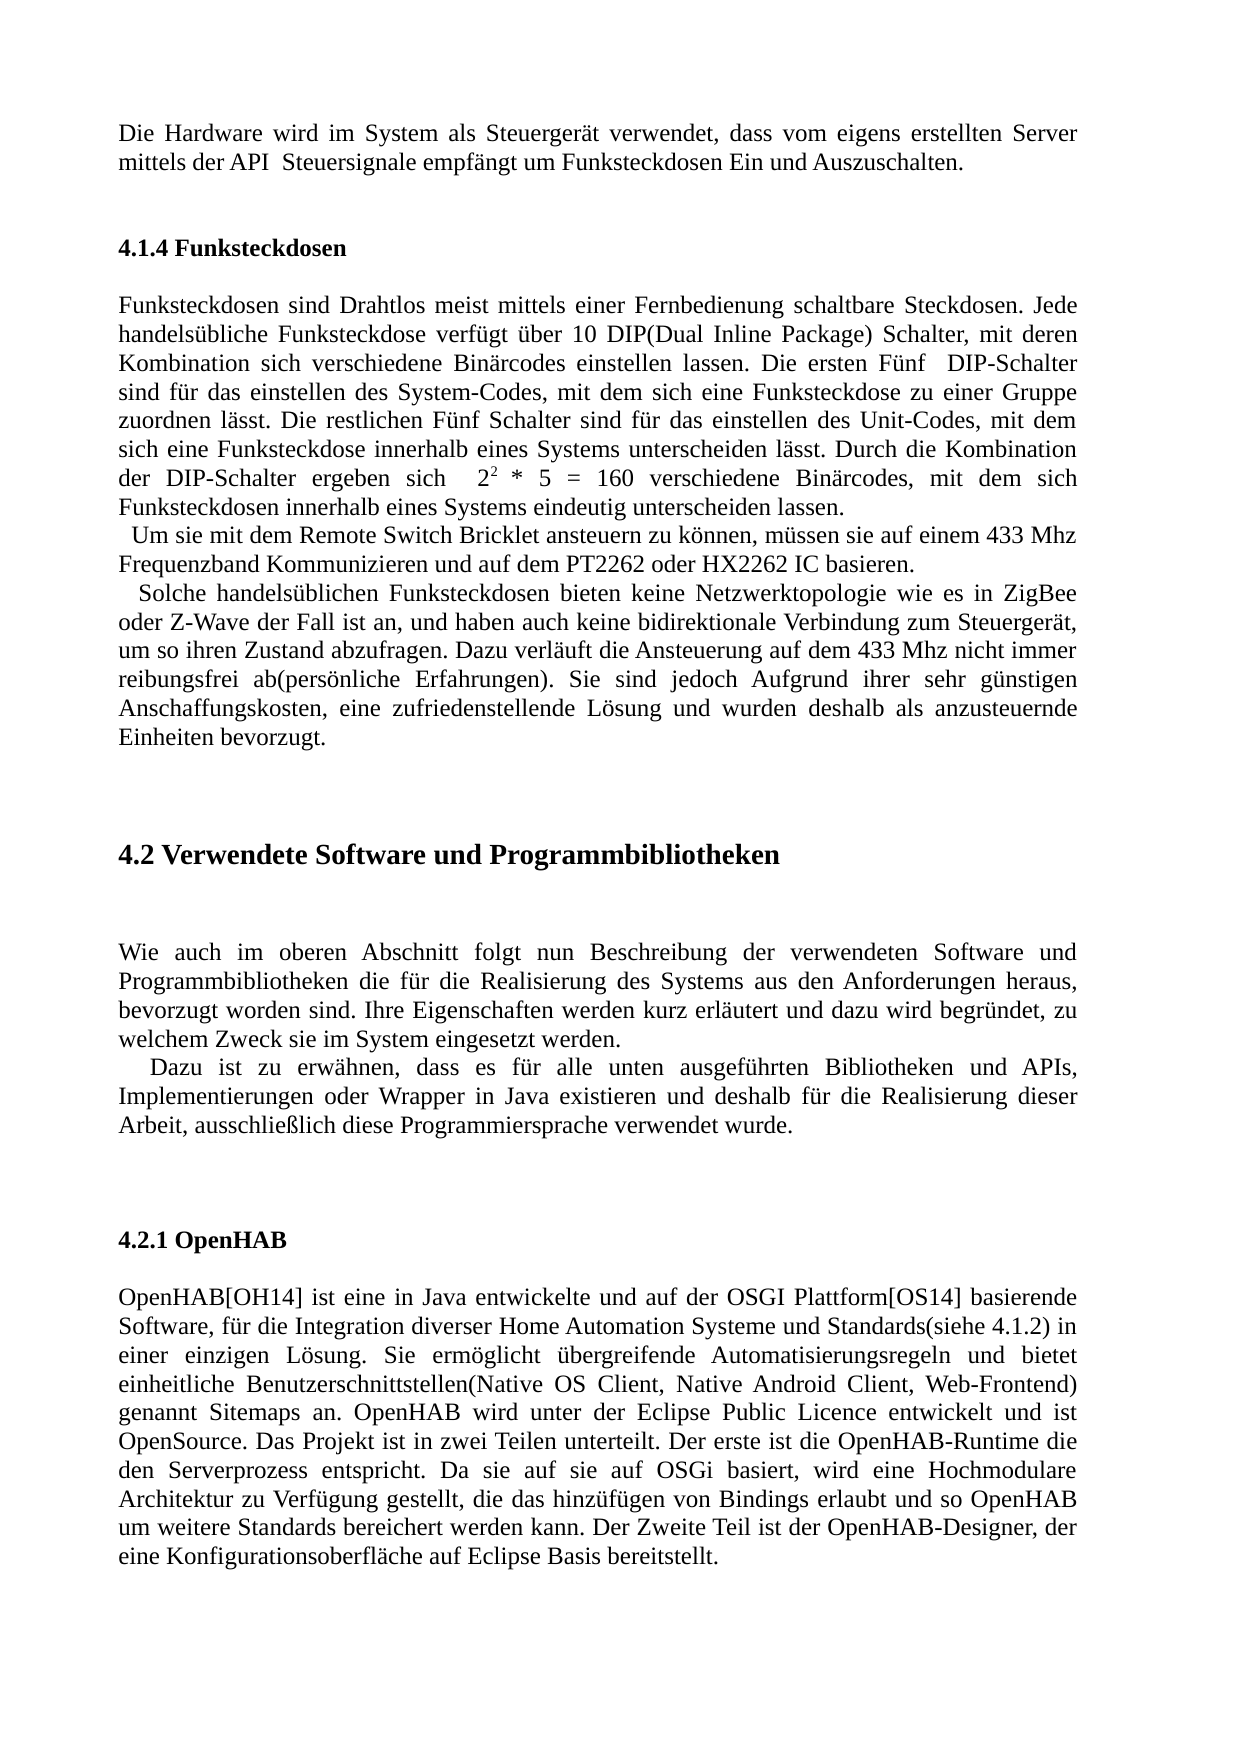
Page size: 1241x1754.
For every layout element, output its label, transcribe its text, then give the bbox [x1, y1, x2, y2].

text Funksteckdosen sind Drahtlos meist mittels einer Fernbedienung schaltbare Steckdosen. Jede handelsübliche Funksteckdose verfügt über 10 DIP(Dual Inline Package) Schalter, mit deren Kombination sich verschiedene Binärcodes einstellen lassen. Die ersten Fünf DIP-Schalter sind für das einstellen des System-Codes, mit dem sich eine Funksteckdose zu einer Gruppe zuordnen lässt. Die restlichen Fünf Schalter sind für das einstellen des Unit-Codes, mit dem sich eine Funksteckdose innerhalb eines Systems unterscheiden lässt. Durch die Kombination der DIP-Schalter ergeben sich 22 * 5 = 160 verschiedene Binärcodes, mit dem sich Funksteckdosen innerhalb eines Systems eindeutig unterscheiden lassen. [118, 291, 1078, 521]
text 4.2.1 OpenHAB [118, 1225, 1078, 1254]
text 4.1.4 Funksteckdosen [118, 233, 1078, 262]
text Wie auch im oberen Abschnitt folgt nun Beschreibung der verwendeten Software und Programmbibliotheken die für die Realisierung des Systems aus den Anforderungen heraus, bevorzugt worden sind. Ihre Eigenschaften werden kurz erläutert und dazu wird begründet, zu welchem Zweck sie im System eingesetzt werden. [118, 937, 1078, 1052]
text Dazu ist zu erwähnen, dass es für alle unten ausgeführten Bibliotheken und APIs, Implementierungen oder Wrapper in Java existieren und deshalb für die Realisierung dieser Arbeit, ausschließlich diese Programmiersprache verwendet wurde. [118, 1052, 1078, 1139]
text OpenHAB[OH14] ist eine in Java entwickelte und auf der OSGI Plattform[OS14] basierende Software, für die Integration diverser Home Automation Systeme und Standards(siehe 4.1.2) in einer einzigen Lösung. Sie ermöglicht übergreifende Automatisierungsregeln und bietet einheitliche Benutzerschnittstellen(Native OS Client, Native Android Client, Web-Frontend) genannt Sitemaps an. OpenHAB wird unter der Eclipse Public Licence entwickelt und ist OpenSource. Das Projekt ist in zwei Teilen unterteilt. Der erste ist die OpenHAB-Runtime die den Serverprozess entspricht. Da sie auf sie auf OSGi basiert, wird eine Hochmodulare Architektur zu Verfügung gestellt, die das hinzüfügen von Bindings erlaubt und so OpenHAB um weitere Standards bereichert werden kann. Der Zweite Teil ist der OpenHAB-Designer, der eine Konfigurationsoberfläche auf Eclipse Basis bereitstellt. [118, 1282, 1078, 1570]
text Solche handelsüblichen Funksteckdosen bieten keine Netzwerktopologie wie es in ZigBee oder Z-Wave der Fall ist an, und haben auch keine bidirektionale Verbindung zum Steuergerät, um so ihren Zustand abzufragen. Dazu verläuft die Ansteuerung auf dem 433 Mhz nicht immer reibungsfrei ab(persönliche Erfahrungen). Sie sind jedoch Aufgrund ihrer sehr günstigen Anschaffungskosten, eine zufriedenstellende Lösung und wurden deshalb als anzusteuernde Einheiten bevorzugt. [118, 578, 1078, 751]
text 4.2 Verwendete Software und Programmbibliotheken [118, 837, 1078, 870]
text Die Hardware wird im System als Steuergerät verwendet, dass vom eigens erstellten Server mittels der API Steuersignale empfängt um Funksteckdosen Ein und Auszuschalten. [118, 118, 1078, 176]
text Um sie mit dem Remote Switch Bricklet ansteuern zu können, müssen sie auf einem 433 Mhz Frequenzband Kommunizieren und auf dem PT2262 oder HX2262 IC basieren. [118, 521, 1078, 578]
